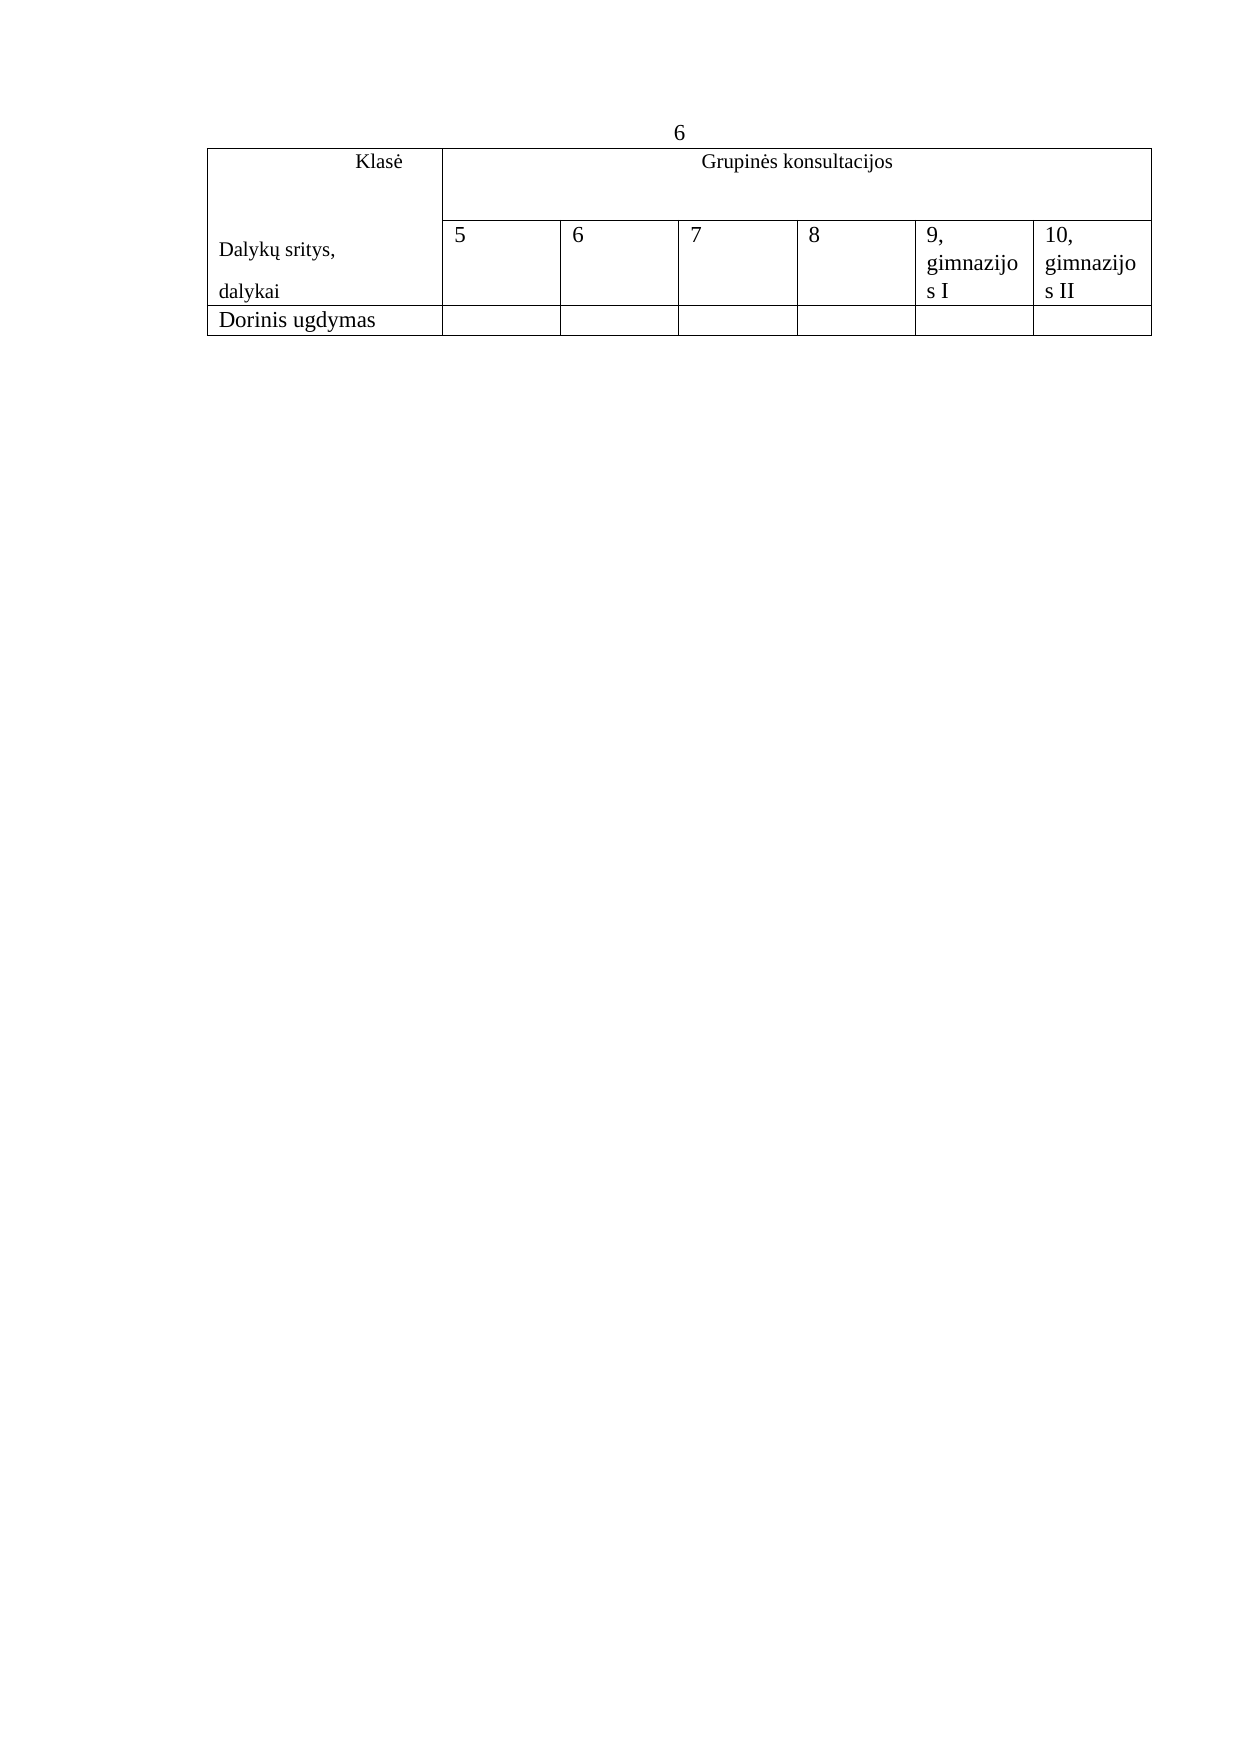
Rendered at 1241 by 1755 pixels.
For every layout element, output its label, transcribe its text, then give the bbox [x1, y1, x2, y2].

table_cell 9, gimnazijos I [916, 221, 1033, 305]
table_header Grupinės konsultacijos [443, 149, 1151, 220]
table_cell [561, 306, 678, 334]
table_cell [916, 306, 1033, 334]
table_cell 6 [561, 221, 678, 305]
table_cell 8 [798, 221, 915, 305]
table_cell 10, gimnazijos II [1034, 221, 1151, 305]
table_cell [798, 306, 915, 334]
table_cell [1034, 306, 1151, 334]
table_cell Dorinis ugdymas [208, 306, 442, 334]
table_cell 7 [679, 221, 797, 305]
table_cell 5 [443, 221, 560, 305]
table_cell [443, 306, 560, 334]
table_cell [679, 306, 797, 334]
table_header Klasė Dalykų sritys, dalykai [208, 149, 442, 305]
